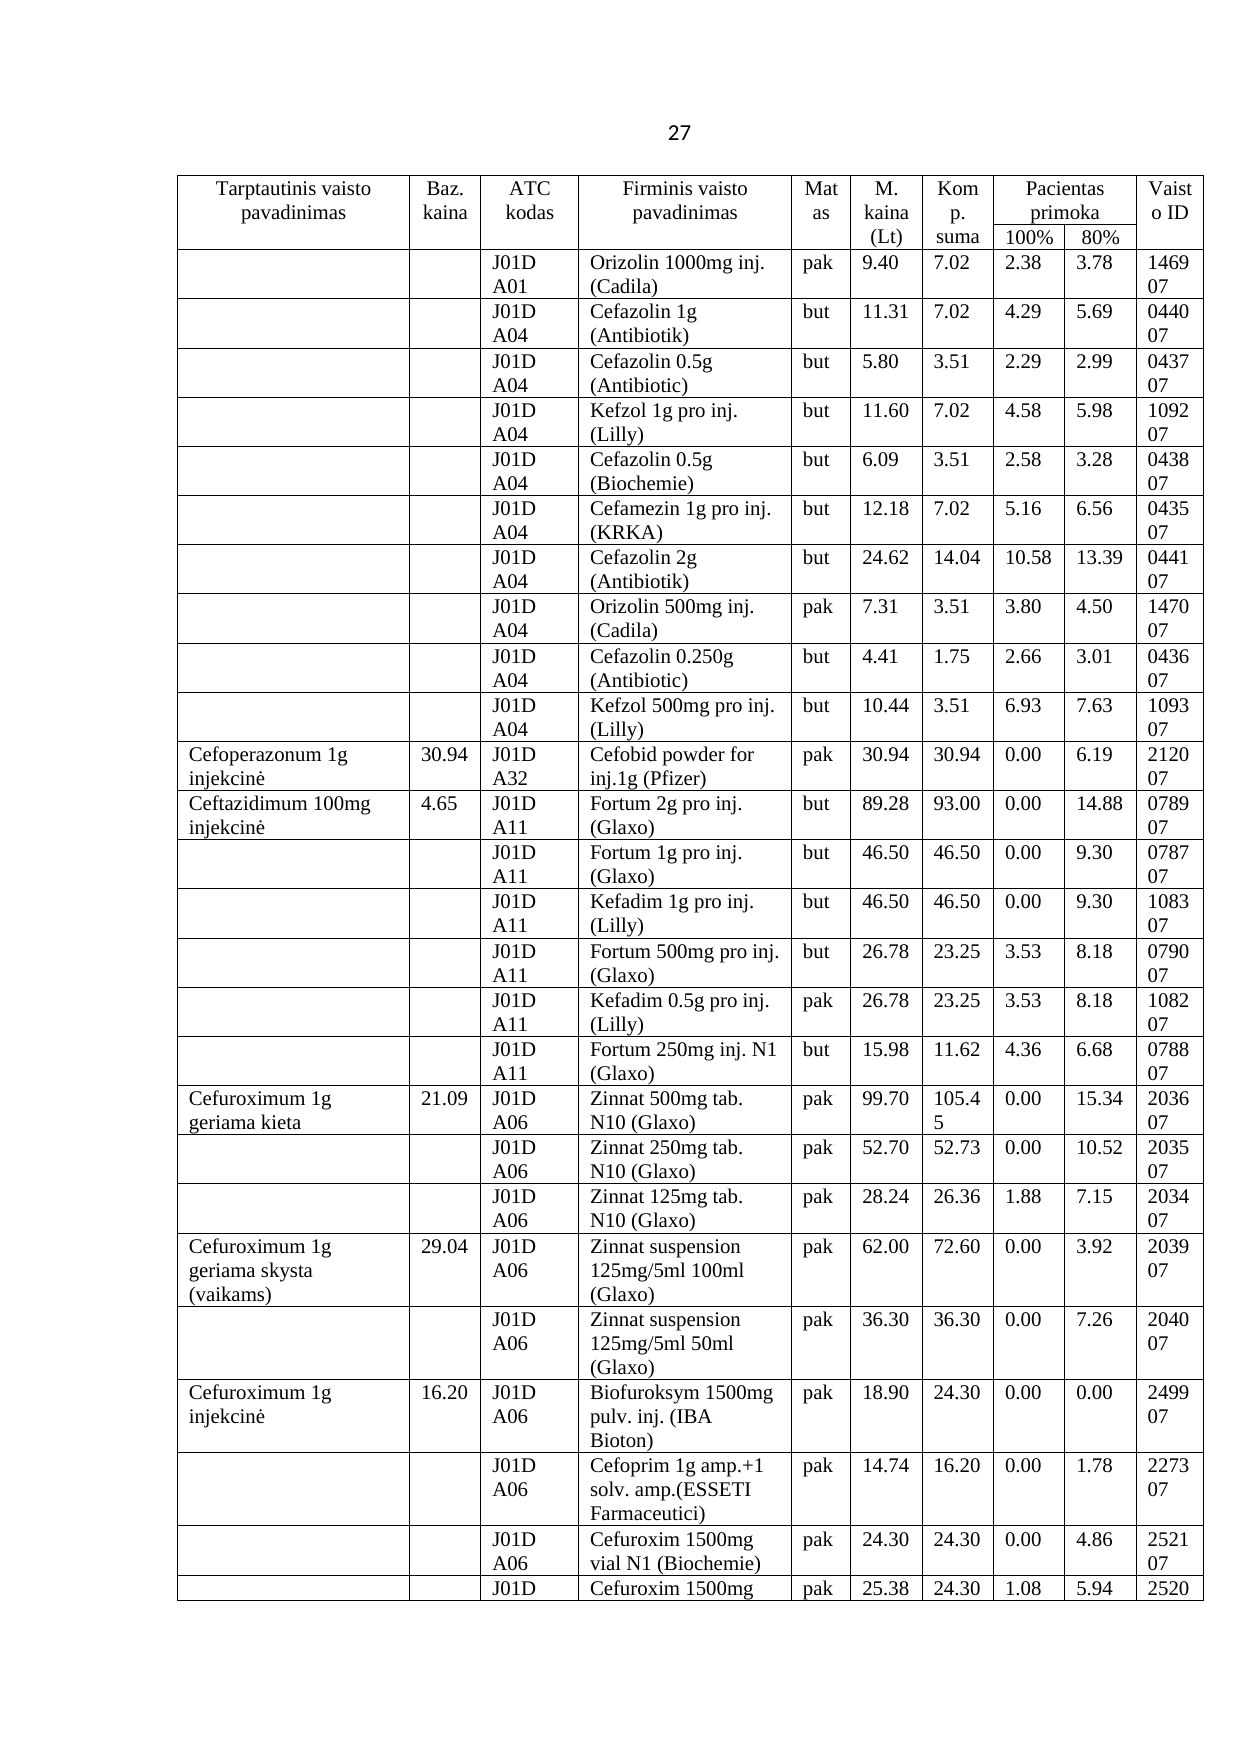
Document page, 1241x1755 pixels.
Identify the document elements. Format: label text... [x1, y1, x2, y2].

table_cell 4.41 [851, 644, 922, 692]
table_cell 105.45 [923, 1086, 993, 1134]
table_cell but [792, 349, 850, 397]
table_cell [410, 1135, 480, 1183]
table_cell 3.01 [1065, 644, 1136, 692]
table_cell [178, 1135, 409, 1183]
table_cell 146907 [1137, 250, 1203, 298]
table_cell [178, 988, 409, 1036]
table_cell 4.36 [994, 1037, 1064, 1085]
table_cell pak [792, 1135, 850, 1183]
table_cell 52.73 [923, 1135, 993, 1183]
table_cell 043607 [1137, 644, 1203, 692]
table_cell pak [792, 250, 850, 298]
table_cell 7.02 [923, 299, 993, 347]
table_cell 0.00 [994, 1307, 1064, 1379]
table_cell 3.53 [994, 988, 1064, 1036]
table_cell Zinnat 250mg tab. N10 (Glaxo) [579, 1135, 791, 1183]
table_cell 0.00 [994, 840, 1064, 888]
table_cell Zinnat 125mg tab. N10 (Glaxo) [579, 1184, 791, 1232]
table_cell Cefoperazonum 1g injekcinė [178, 742, 409, 790]
table_cell 1.75 [923, 644, 993, 692]
table_cell but [792, 299, 850, 347]
table_cell but [792, 447, 850, 495]
table_cell J01D A06 [481, 1135, 578, 1183]
table_cell 3.53 [994, 939, 1064, 987]
table_cell 36.30 [851, 1307, 922, 1379]
table_cell 2520 [1137, 1576, 1203, 1600]
table_cell 24.30 [923, 1576, 993, 1600]
table_cell 078707 [1137, 840, 1203, 888]
table_cell 52.70 [851, 1135, 922, 1183]
table_cell [410, 939, 480, 987]
table_cell 108207 [1137, 988, 1203, 1036]
table_cell 4.58 [994, 398, 1064, 446]
table_cell pak [792, 1184, 850, 1232]
table_cell 4.50 [1065, 594, 1136, 642]
table_cell J01D A04 [481, 644, 578, 692]
table_cell 2.29 [994, 349, 1064, 397]
table_cell [410, 1307, 480, 1379]
table_cell J01D A11 [481, 889, 578, 937]
table_cell 72.60 [923, 1234, 993, 1306]
table_cell [178, 1576, 409, 1600]
table_cell Cefuroximum 1g geriama skysta (vaikams) [178, 1234, 409, 1306]
table_cell 1.88 [994, 1184, 1064, 1232]
table_cell Zinnat suspension 125mg/5ml 50ml (Glaxo) [579, 1307, 791, 1379]
table_cell 16.20 [923, 1453, 993, 1525]
table_cell 7.02 [923, 496, 993, 544]
table_cell 3.80 [994, 594, 1064, 642]
table_cell Cefamezin 1g pro inj.(KRKA) [579, 496, 791, 544]
table_header M. kaina (Lt) [851, 176, 922, 249]
table_cell but [792, 1037, 850, 1085]
table_cell Cefazolin 0.5g (Biochemie) [579, 447, 791, 495]
table_cell 0.00 [994, 1453, 1064, 1525]
table_cell [178, 250, 409, 298]
table_cell but [792, 791, 850, 839]
table_cell 11.60 [851, 398, 922, 446]
table_cell 2.99 [1065, 349, 1136, 397]
table_cell Cefuroximum 1g geriama kieta [178, 1086, 409, 1134]
table_cell 12.18 [851, 496, 922, 544]
table_cell 2.58 [994, 447, 1064, 495]
table_cell 46.50 [851, 889, 922, 937]
table_cell 10.58 [994, 545, 1064, 593]
table_cell 6.93 [994, 693, 1064, 741]
table_cell 14.74 [851, 1453, 922, 1525]
table_cell pak [792, 594, 850, 642]
table_cell J01D A06 [481, 1234, 578, 1306]
table_cell 0.00 [994, 1234, 1064, 1306]
table_cell [178, 693, 409, 741]
table_cell [410, 840, 480, 888]
table_cell 93.00 [923, 791, 993, 839]
table_cell J01D A06 [481, 1380, 578, 1452]
table_cell 30.94 [923, 742, 993, 790]
table_cell 7.02 [923, 398, 993, 446]
table_cell but [792, 889, 850, 937]
table_cell Kefadim 1g pro inj.(Lilly) [579, 889, 791, 937]
table_cell 0.00 [994, 1380, 1064, 1452]
table_cell 3.78 [1065, 250, 1136, 298]
table_cell 80% [1065, 225, 1136, 249]
table_cell [178, 349, 409, 397]
table_cell pak [792, 1307, 850, 1379]
table_cell [178, 1307, 409, 1379]
table_cell but [792, 693, 850, 741]
table_cell 1.78 [1065, 1453, 1136, 1525]
table_cell 0.00 [994, 791, 1064, 839]
table_cell 14.04 [923, 545, 993, 593]
table_cell J01D A06 [481, 1526, 578, 1574]
table_header Vaisto ID [1137, 176, 1203, 249]
table_cell J01D A04 [481, 349, 578, 397]
table_cell 9.30 [1065, 889, 1136, 937]
table_cell J01D [481, 1576, 578, 1600]
table_cell 0.00 [1065, 1380, 1136, 1452]
table_cell 3.51 [923, 594, 993, 642]
table_cell 6.19 [1065, 742, 1136, 790]
table_header Firminis vaisto pavadinimas [579, 176, 791, 249]
table_cell [178, 1526, 409, 1574]
table_cell 2.38 [994, 250, 1064, 298]
table_cell 26.78 [851, 988, 922, 1036]
table_cell 3.92 [1065, 1234, 1136, 1306]
table_cell 10.44 [851, 693, 922, 741]
table_cell 0.00 [994, 1086, 1064, 1134]
table_cell 25.38 [851, 1576, 922, 1600]
table_cell [410, 889, 480, 937]
table_cell [410, 644, 480, 692]
table_cell 99.70 [851, 1086, 922, 1134]
table_cell J01D A32 [481, 742, 578, 790]
table_cell J01D A11 [481, 939, 578, 987]
table_cell Fortum 1g pro inj.(Glaxo) [579, 840, 791, 888]
table_cell Kefzol 1g pro inj.(Lilly) [579, 398, 791, 446]
table_cell [178, 594, 409, 642]
table_cell 28.24 [851, 1184, 922, 1232]
table_cell Ceftazidimum 100mg injekcinė [178, 791, 409, 839]
table_cell 147007 [1137, 594, 1203, 642]
table_cell 24.30 [851, 1526, 922, 1574]
table_cell 0.00 [994, 1135, 1064, 1183]
table_cell 0.00 [994, 1526, 1064, 1574]
table_cell 1.08 [994, 1576, 1064, 1600]
table_cell 6.56 [1065, 496, 1136, 544]
table_cell 29.04 [410, 1234, 480, 1306]
table_cell 11.62 [923, 1037, 993, 1085]
table_header Komp. suma (Lt) [923, 176, 993, 249]
table_cell pak [792, 988, 850, 1036]
table_cell [410, 250, 480, 298]
table_cell [410, 594, 480, 642]
table_cell 46.50 [923, 889, 993, 937]
table_cell 4.65 [410, 791, 480, 839]
table_cell [410, 1037, 480, 1085]
table_cell 4.86 [1065, 1526, 1136, 1574]
table_cell 3.51 [923, 349, 993, 397]
table_cell Cefazolin 0.5g (Antibiotic) [579, 349, 791, 397]
table_cell [410, 299, 480, 347]
table_cell 2.66 [994, 644, 1064, 692]
table_cell [178, 496, 409, 544]
table_cell 227307 [1137, 1453, 1203, 1525]
table_cell J01D A04 [481, 447, 578, 495]
table_cell Cefuroxim 1500mg [579, 1576, 791, 1600]
table_cell [178, 1184, 409, 1232]
table_cell 043807 [1137, 447, 1203, 495]
table_cell J01D A04 [481, 594, 578, 642]
table_cell [410, 545, 480, 593]
table_cell 7.31 [851, 594, 922, 642]
table_cell 46.50 [851, 840, 922, 888]
table_cell 252107 [1137, 1526, 1203, 1574]
table_cell J01D A11 [481, 1037, 578, 1085]
table_cell Cefuroxim 1500mg vial N1 (Biochemie) [579, 1526, 791, 1574]
table_cell pak [792, 1086, 850, 1134]
table_cell 18.90 [851, 1380, 922, 1452]
table_cell [178, 889, 409, 937]
table_cell J01D A11 [481, 840, 578, 888]
table_cell [178, 398, 409, 446]
table_cell pak [792, 1234, 850, 1306]
table_cell Biofuroksym 1500mg pulv. inj. (IBA Bioton) [579, 1380, 791, 1452]
table_cell 89.28 [851, 791, 922, 839]
table_cell 109307 [1137, 693, 1203, 741]
table_cell 204007 [1137, 1307, 1203, 1379]
table_cell 8.18 [1065, 939, 1136, 987]
table_cell 16.20 [410, 1380, 480, 1452]
table_cell Zinnat suspension 125mg/5ml 100ml (Glaxo) [579, 1234, 791, 1306]
table_cell but [792, 496, 850, 544]
table_cell [178, 299, 409, 347]
table_cell Kefzol 500mg pro inj.(Lilly) [579, 693, 791, 741]
table_cell pak [792, 1576, 850, 1600]
table_cell [410, 988, 480, 1036]
table_cell [410, 398, 480, 446]
table_header Tarptautinis vaisto pavadinimas [178, 176, 409, 249]
table_cell Zinnat 500mg tab. N10 (Glaxo) [579, 1086, 791, 1134]
table_cell Cefoprim 1g amp.+1 solv. amp.(ESSETI Farmaceutici) [579, 1453, 791, 1525]
table_cell [410, 1526, 480, 1574]
table_cell J01D A04 [481, 693, 578, 741]
table_cell Fortum 500mg pro inj.(Glaxo) [579, 939, 791, 987]
table_cell J01D A01 [481, 250, 578, 298]
table_cell 3.28 [1065, 447, 1136, 495]
table_cell 078807 [1137, 1037, 1203, 1085]
table_cell Cefuroximum 1g injekcinė [178, 1380, 409, 1452]
table_cell Orizolin 500mg inj.(Cadila) [579, 594, 791, 642]
table_cell 078907 [1137, 791, 1203, 839]
table_cell but [792, 545, 850, 593]
table_cell Fortum 250mg inj. N1 (Glaxo) [579, 1037, 791, 1085]
table_cell 15.98 [851, 1037, 922, 1085]
table_cell 5.98 [1065, 398, 1136, 446]
table_cell Cefazolin 0.250g (Antibiotic) [579, 644, 791, 692]
table_cell Cefobid powder for inj.1g (Pfizer) [579, 742, 791, 790]
table_cell [410, 349, 480, 397]
table_cell [410, 693, 480, 741]
table_cell 203607 [1137, 1086, 1203, 1134]
table_cell pak [792, 1380, 850, 1452]
table_cell 249907 [1137, 1380, 1203, 1452]
table_cell pak [792, 1453, 850, 1525]
table_cell 26.78 [851, 939, 922, 987]
table_cell J01D A11 [481, 791, 578, 839]
table_cell [178, 840, 409, 888]
table_cell pak [792, 1526, 850, 1574]
table_cell 10.52 [1065, 1135, 1136, 1183]
table_cell Cefazolin 1g (Antibiotik) [579, 299, 791, 347]
table_cell 24.62 [851, 545, 922, 593]
table_cell 043507 [1137, 496, 1203, 544]
table_cell 3.51 [923, 447, 993, 495]
table_cell [410, 1184, 480, 1232]
table_cell 5.80 [851, 349, 922, 397]
table_cell J01D A06 [481, 1453, 578, 1525]
table_cell 044007 [1137, 299, 1203, 347]
table_cell 7.15 [1065, 1184, 1136, 1232]
table_cell but [792, 840, 850, 888]
table_cell 043707 [1137, 349, 1203, 397]
table_cell 5.16 [994, 496, 1064, 544]
table_header ATC kodas [481, 176, 578, 249]
table_cell J01D A04 [481, 496, 578, 544]
table_header Baz. kaina [410, 176, 480, 249]
table_cell 108307 [1137, 889, 1203, 937]
table_cell Orizolin 1000mg inj.(Cadila) [579, 250, 791, 298]
table_cell 100% [994, 225, 1064, 249]
table_cell Kefadim 0.5g pro inj.(Lilly) [579, 988, 791, 1036]
table_cell Fortum 2g pro inj. (Glaxo) [579, 791, 791, 839]
table_cell J01D A06 [481, 1086, 578, 1134]
table_cell 8.18 [1065, 988, 1136, 1036]
table_cell J01D A04 [481, 398, 578, 446]
table_cell 7.02 [923, 250, 993, 298]
table_cell but [792, 644, 850, 692]
table_cell 36.30 [923, 1307, 993, 1379]
table_cell J01D A04 [481, 545, 578, 593]
table_cell 23.25 [923, 988, 993, 1036]
table_cell pak [792, 742, 850, 790]
table_cell 5.69 [1065, 299, 1136, 347]
table_cell 203907 [1137, 1234, 1203, 1306]
table_cell 30.94 [410, 742, 480, 790]
table_cell [178, 1453, 409, 1525]
table_cell [178, 545, 409, 593]
table_cell 044107 [1137, 545, 1203, 593]
table_cell 7.26 [1065, 1307, 1136, 1379]
table_cell 203407 [1137, 1184, 1203, 1232]
table_cell 24.30 [923, 1380, 993, 1452]
table_cell [410, 447, 480, 495]
table_cell [410, 1453, 480, 1525]
table_header Matas [792, 176, 850, 249]
table_cell 9.30 [1065, 840, 1136, 888]
table_cell 0.00 [994, 889, 1064, 937]
table_cell 62.00 [851, 1234, 922, 1306]
table_cell 212007 [1137, 742, 1203, 790]
table_cell [410, 1576, 480, 1600]
table_cell 3.51 [923, 693, 993, 741]
table_cell but [792, 939, 850, 987]
table_cell [178, 1037, 409, 1085]
table_cell 26.36 [923, 1184, 993, 1232]
table_cell 6.68 [1065, 1037, 1136, 1085]
table_cell 4.29 [994, 299, 1064, 347]
table_cell 30.94 [851, 742, 922, 790]
table_cell 6.09 [851, 447, 922, 495]
table_cell 0.00 [994, 742, 1064, 790]
table_cell 203507 [1137, 1135, 1203, 1183]
table_cell 21.09 [410, 1086, 480, 1134]
table_cell [410, 496, 480, 544]
table_cell 11.31 [851, 299, 922, 347]
table_cell Cefazolin 2g (Antibiotik) [579, 545, 791, 593]
table_cell J01D A06 [481, 1307, 578, 1379]
table_cell J01D A11 [481, 988, 578, 1036]
table_cell [178, 447, 409, 495]
table_cell 15.34 [1065, 1086, 1136, 1134]
table_cell 079007 [1137, 939, 1203, 987]
table_cell 9.40 [851, 250, 922, 298]
table_cell J01D A04 [481, 299, 578, 347]
table_header Pacientas primoka [994, 176, 1136, 224]
table_cell but [792, 398, 850, 446]
table_cell 5.94 [1065, 1576, 1136, 1600]
table_cell J01D A06 [481, 1184, 578, 1232]
table_cell 14.88 [1065, 791, 1136, 839]
table_cell 23.25 [923, 939, 993, 987]
table_cell 109207 [1137, 398, 1203, 446]
table_cell [178, 939, 409, 987]
table_cell 24.30 [923, 1526, 993, 1574]
table_cell 13.39 [1065, 545, 1136, 593]
table_cell 7.63 [1065, 693, 1136, 741]
table_cell 46.50 [923, 840, 993, 888]
table_cell [178, 644, 409, 692]
